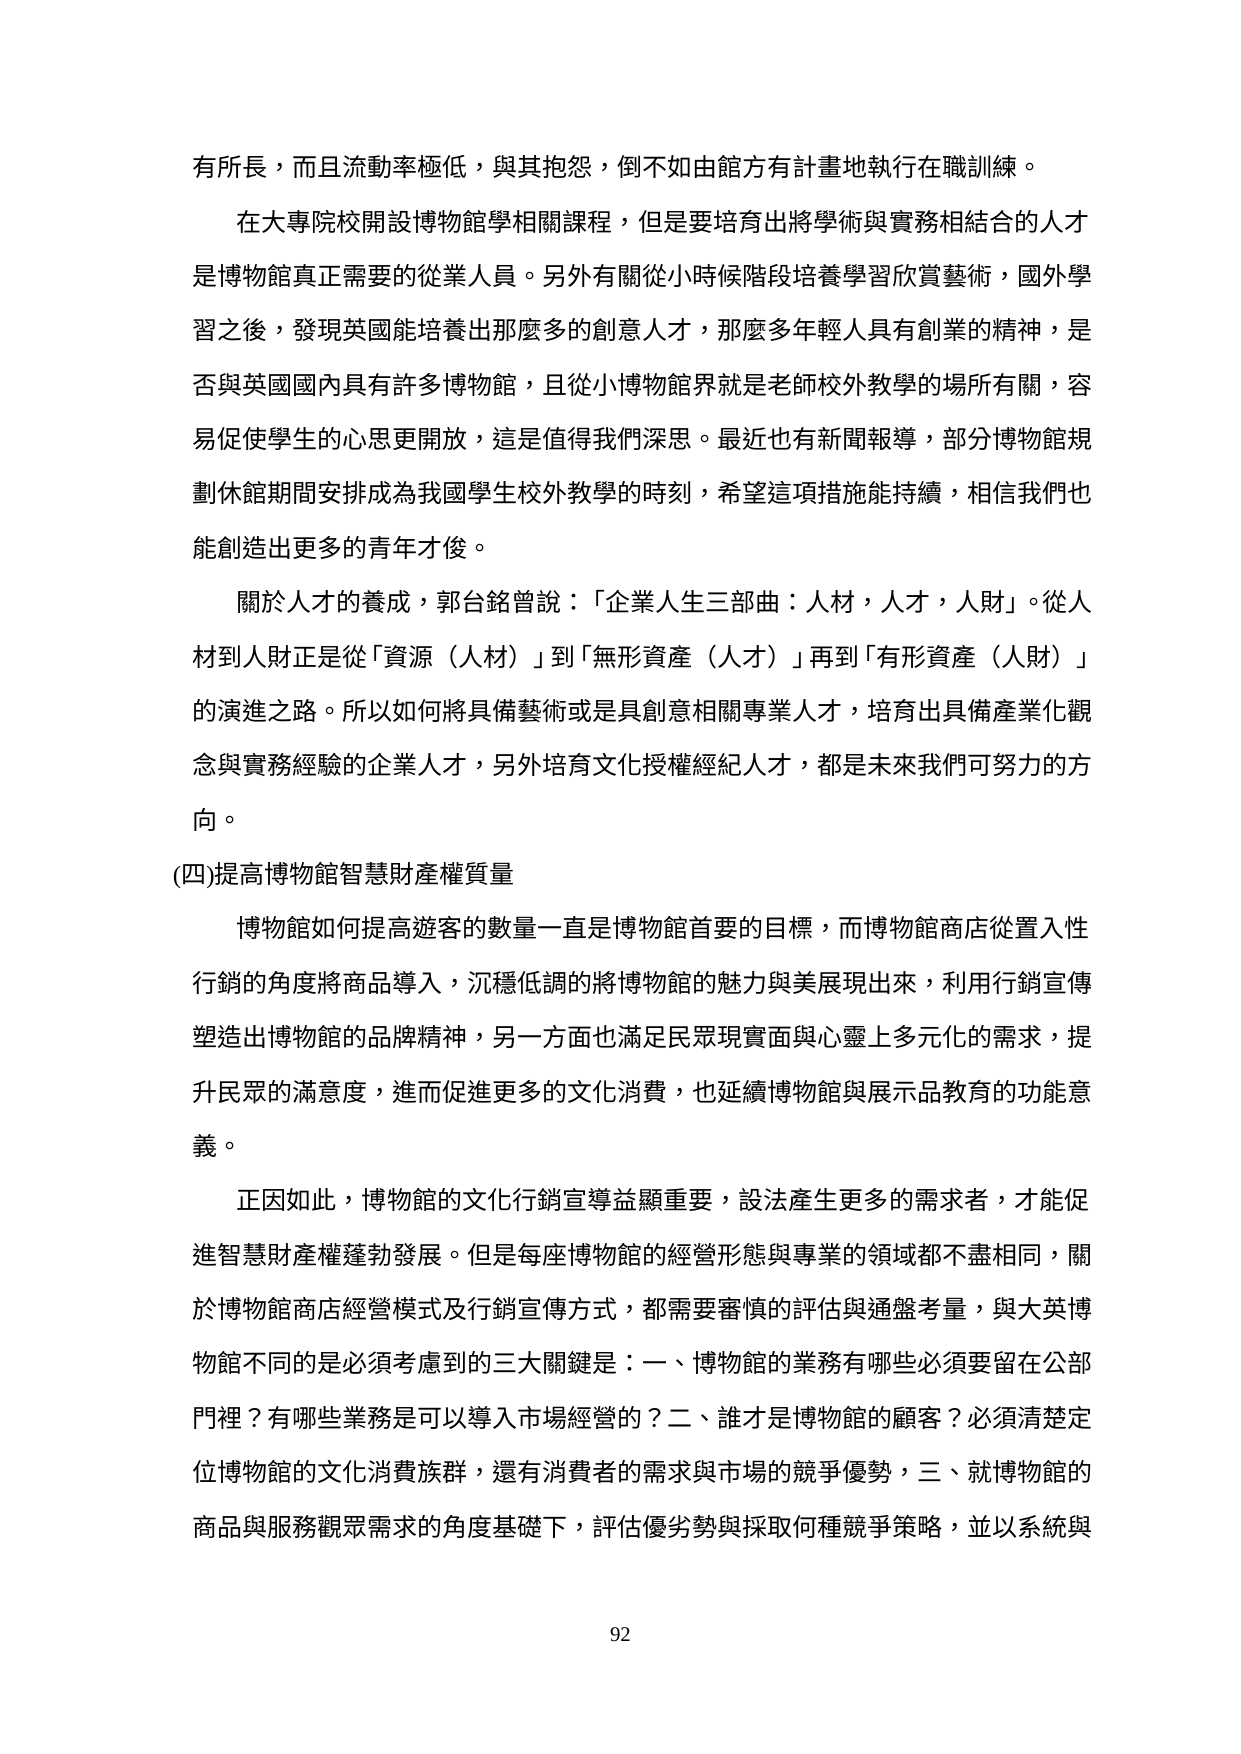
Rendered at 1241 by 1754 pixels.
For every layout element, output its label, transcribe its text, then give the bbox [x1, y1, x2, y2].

text 有所長，而且流動率極低，與其抱怨，倒不如由館方有計畫地執行在職訓練。 [192, 148, 1092, 184]
text (四)提高博物館智慧財產權質量 [173, 854, 1092, 891]
text 關於人才的養成，郭台銘曾說：「企業人生三部曲：人材，人才，人財」。從人材到人財正是從「資源（人材）」到「無形資產（人才）」再到「有形資產（人財）」的演進之路。所以如何將具備藝術或是具創意相關專業人才，培育出具備產業化觀念與實務經驗的企業人才，另外培育文化授權經紀人才，都是未來我們可努力的方向。 [192, 583, 1092, 836]
text 在大專院校開設博物館學相關課程，但是要培育出將學術與實務相結合的人才是博物館真正需要的從業人員。另外有關從小時候階段培養學習欣賞藝術，國外學習之後，發現英國能培養出那麼多的創意人才，那麼多年輕人具有創業的精神，是否與英國國內具有許多博物館，且從小博物館界就是老師校外教學的場所有關，容易促使學生的心思更開放，這是值得我們深思。最近也有新聞報導，部分博物館規劃休館期間安排成為我國學生校外教學的時刻，希望這項措施能持續，相信我們也能創造出更多的青年才俊。 [192, 202, 1092, 564]
text 博物館如何提高遊客的數量一直是博物館首要的目標，而博物館商店從置入性行銷的角度將商品導入，沉穩低調的將博物館的魅力與美展現出來，利用行銷宣傳塑造出博物館的品牌精神，另一方面也滿足民眾現實面與心靈上多元化的需求，提升民眾的滿意度，進而促進更多的文化消費，也延續博物館與展示品教育的功能意義。 [192, 909, 1092, 1163]
text 正因如此，博物館的文化行銷宣導益顯重要，設法產生更多的需求者，才能促進智慧財產權蓬勃發展。但是每座博物館的經營形態與專業的領域都不盡相同，關於博物館商店經營模式及行銷宣傳方式，都需要審慎的評估與通盤考量，與大英博物館不同的是必須考慮到的三大關鍵是：一、博物館的業務有哪些必須要留在公部門裡？有哪些業務是可以導入市場經營的？二、誰才是博物館的顧客？必須清楚定位博物館的文化消費族群，還有消費者的需求與市場的競爭優勢，三、就博物館的商品與服務觀眾需求的角度基礎下，評估優劣勢與採取何種競爭策略，並以系統與 [192, 1181, 1092, 1543]
